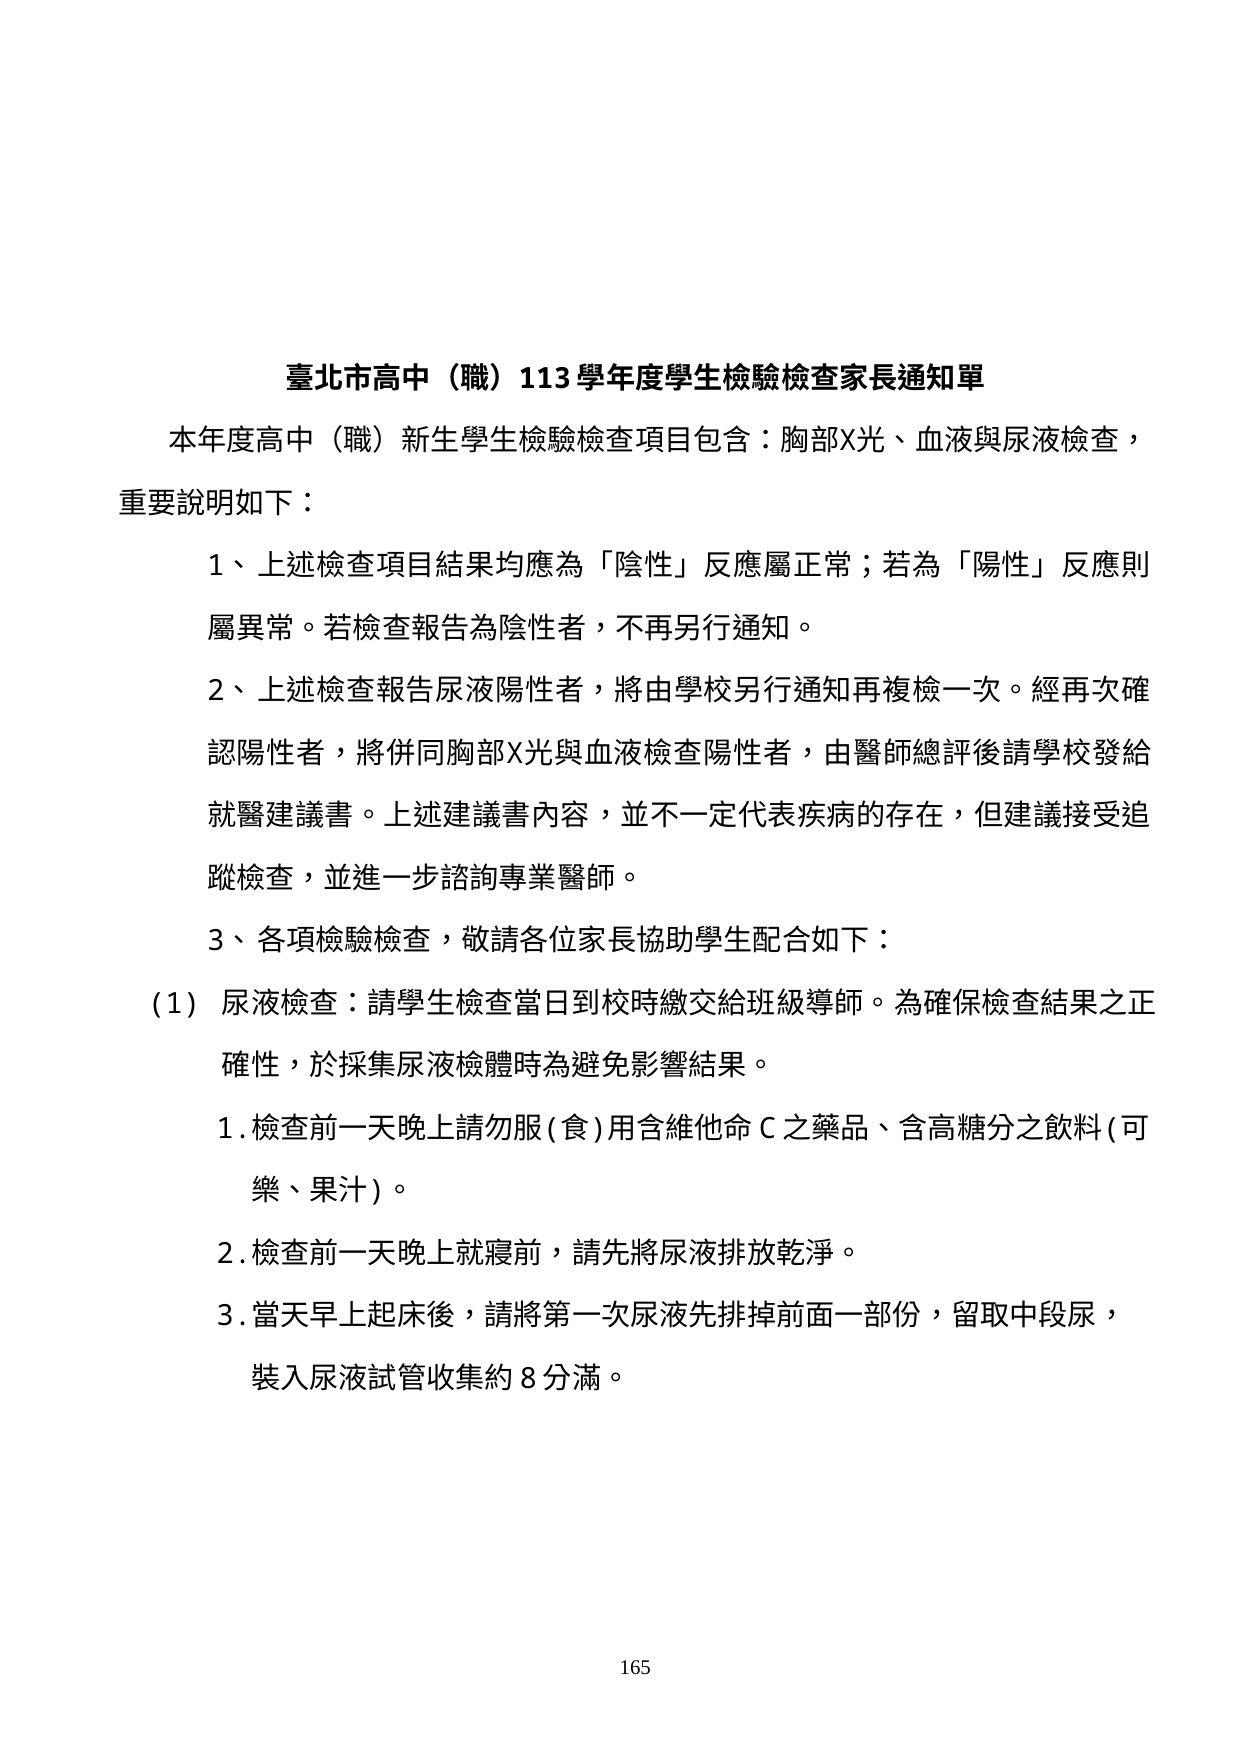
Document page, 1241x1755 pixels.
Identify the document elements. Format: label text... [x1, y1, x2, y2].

list 上述檢查項目結果均應為「陰性」反應屬正常；若為「陽性」反應則屬異常。若檢查報告為陰性者，不再另行通知。 [207, 521, 1152, 646]
list 各項檢驗檢查，敬請各位家長協助學生配合如下： [207, 896, 1152, 959]
list 尿液檢查：請學生檢查當日到校時繳交給班級導師。為確保檢查結果之正確性，於採集尿液檢體時為避免影響結果。 [148, 959, 1157, 1084]
list 當天早上起床後，請將第一次尿液先排掉前面一部份，留取中段尿，裝入尿液試管收集約8分滿。 [251, 1271, 1139, 1396]
list 上述檢查報告尿液陽性者，將由學校另行通知再複檢一次。經再次確認陽性者，將併同胸部X光與血液檢查陽性者，由醫師總評後請學校發給就醫建議書。上述建議書內容，並不一定代表疾病的存在，但建議接受追蹤檢查，並進一步諮詢專業醫師。 [207, 646, 1152, 896]
list 檢查前一天晚上就寢前，請先將尿液排放乾淨。 [251, 1209, 1139, 1271]
list 檢查前一天晚上請勿服(食)用含維他命C之藥品、含高糖分之飲料(可樂、果汁)。 [251, 1084, 1157, 1209]
text 本年度高中（職）新生學生檢驗檢查項目包含：胸部X光、血液與尿液檢查，重要說明如下： [118, 396, 1152, 521]
text 臺北市高中（職）113學年度學生檢驗檢查家長通知單 [118, 334, 1152, 396]
